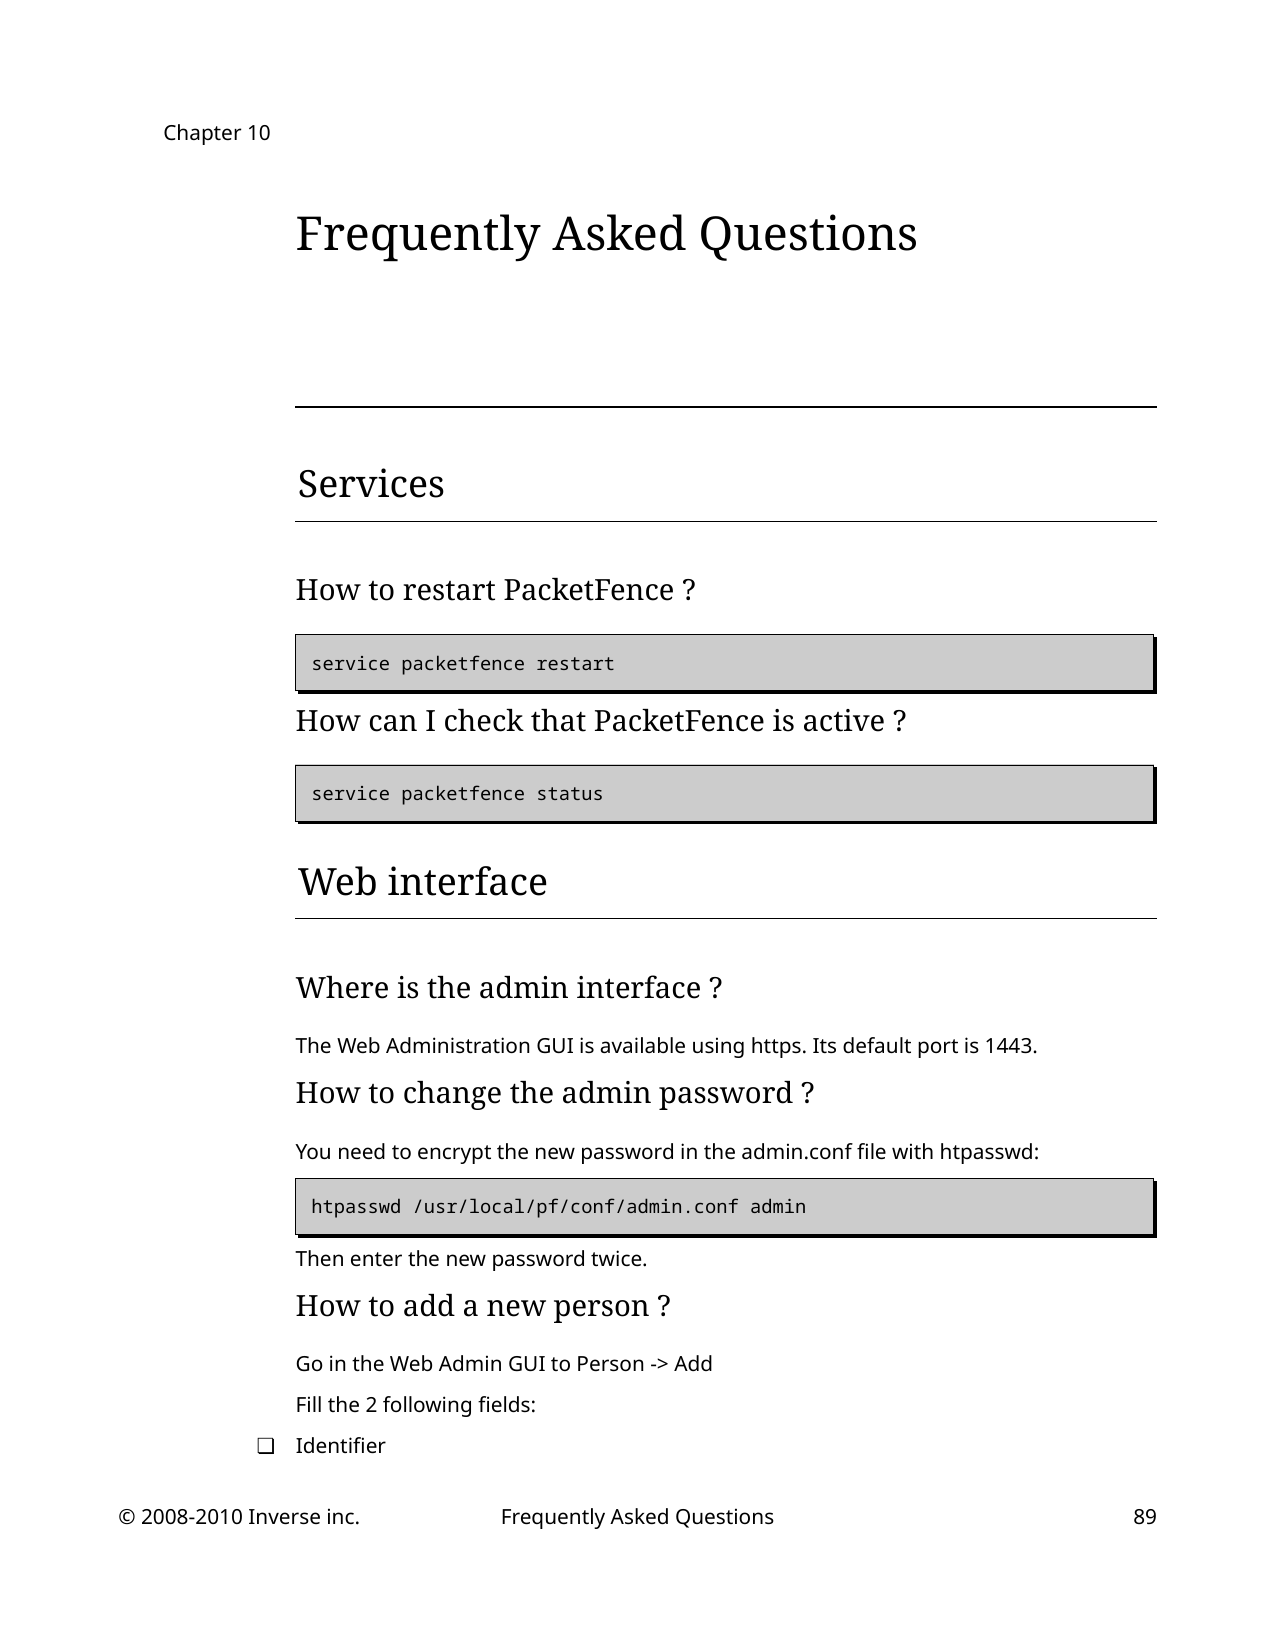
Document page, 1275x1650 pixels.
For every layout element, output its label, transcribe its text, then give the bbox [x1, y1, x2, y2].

subtitle Frequently Asked Questions [295, 201, 1157, 406]
text Fill the 2 following fields: [295, 1390, 1157, 1419]
subtitle Where is the admin interface ? [295, 967, 1157, 1007]
subtitle How to restart PacketFence ? [295, 569, 1157, 609]
subtitle How to add a new person ? [295, 1285, 1157, 1324]
text Go in the Web Admin GUI to Person -> Add [295, 1349, 1157, 1378]
subtitle Services [295, 458, 1157, 521]
text Then enter the new password twice. [295, 1244, 1157, 1272]
text service packetfence status [296, 766, 1153, 821]
text htpasswd /usr/local/pf/conf/admin.conf admin [296, 1179, 1153, 1234]
subtitle How to change the admin password ? [295, 1072, 1157, 1112]
text The Web Administration GUI is available using https. Its default port is 1443. [295, 1031, 1157, 1060]
list ❏ Identifier [256, 1431, 1157, 1459]
text You need to encrypt the new password in the admin.conf file with htpasswd: [295, 1137, 1157, 1165]
subtitle How can I check that PacketFence is active ? [295, 700, 1157, 740]
text service packetfence restart [296, 635, 1153, 690]
subtitle Web interface [295, 855, 1157, 918]
